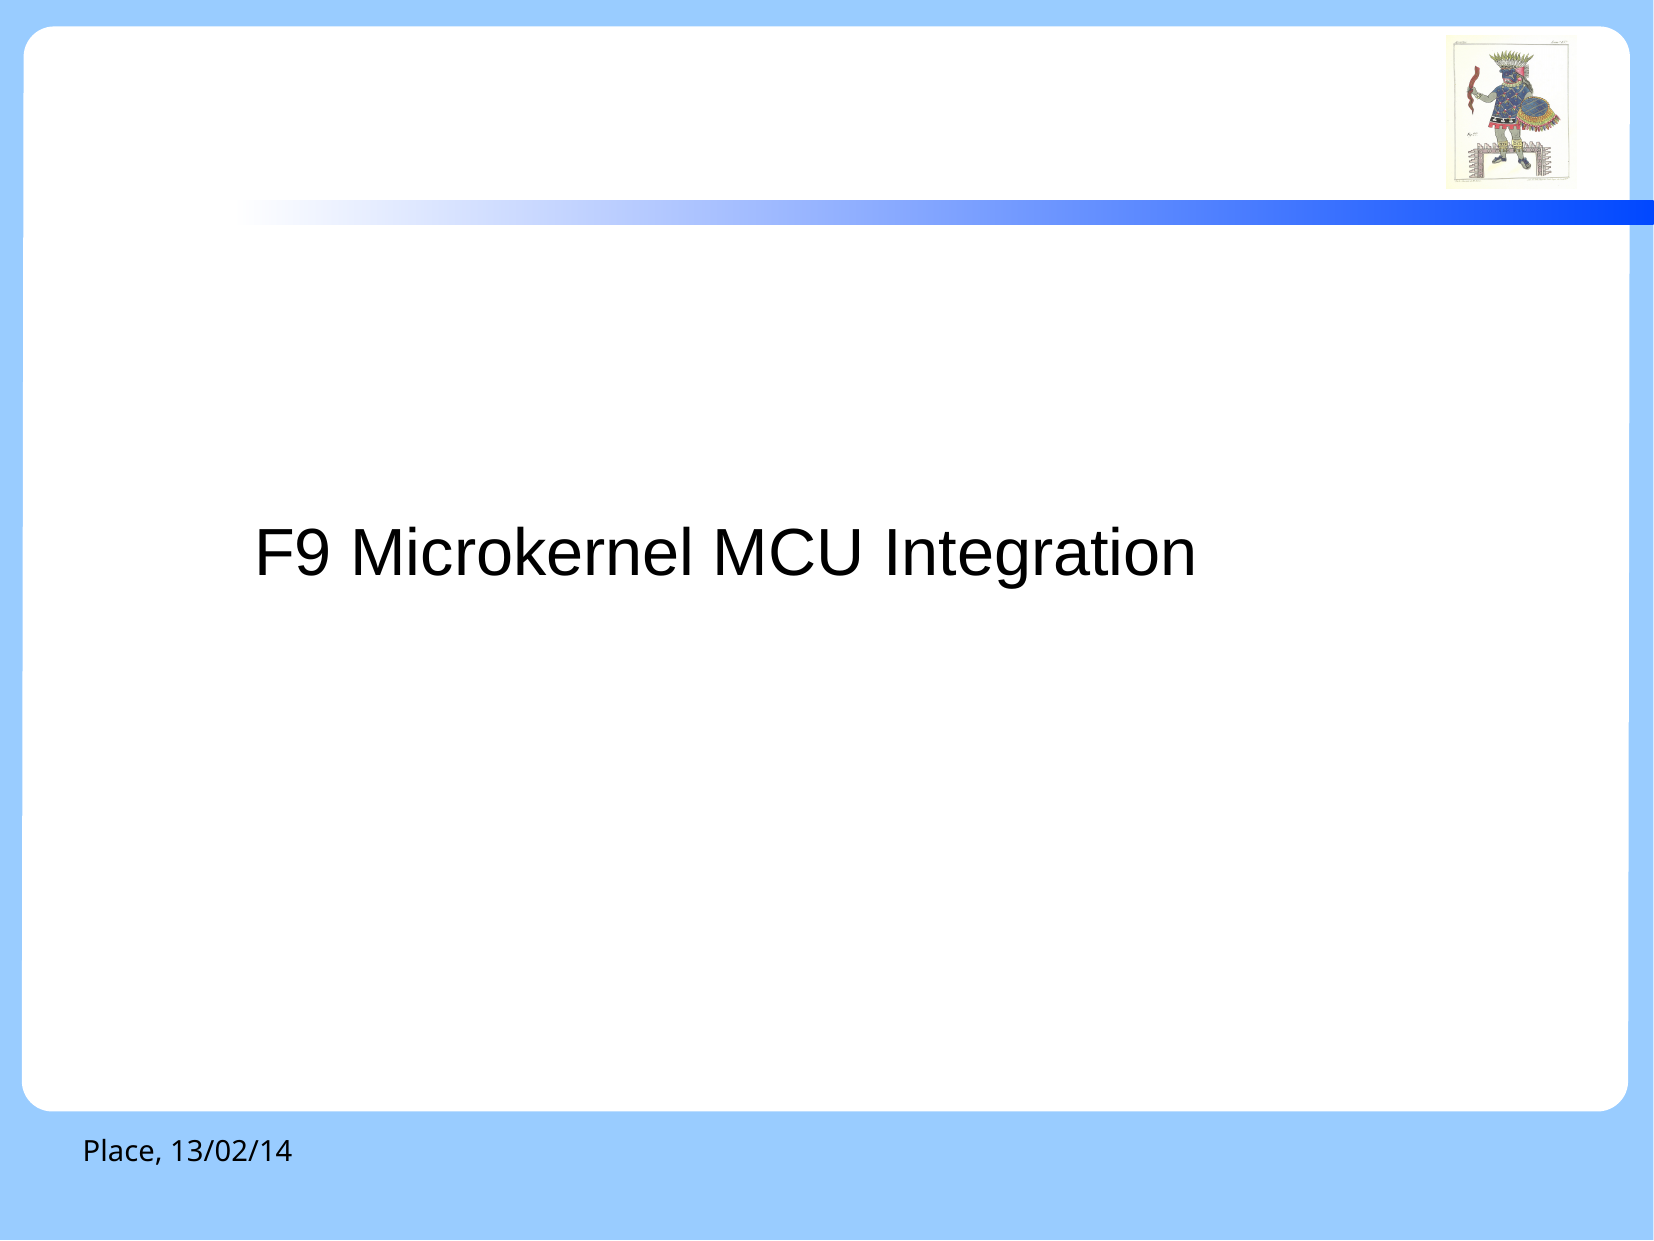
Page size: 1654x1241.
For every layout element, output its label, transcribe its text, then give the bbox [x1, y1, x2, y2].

subtitle F9 Microkernel MCU Integration [82, 49, 1371, 1055]
picture [1446, 35, 1577, 189]
